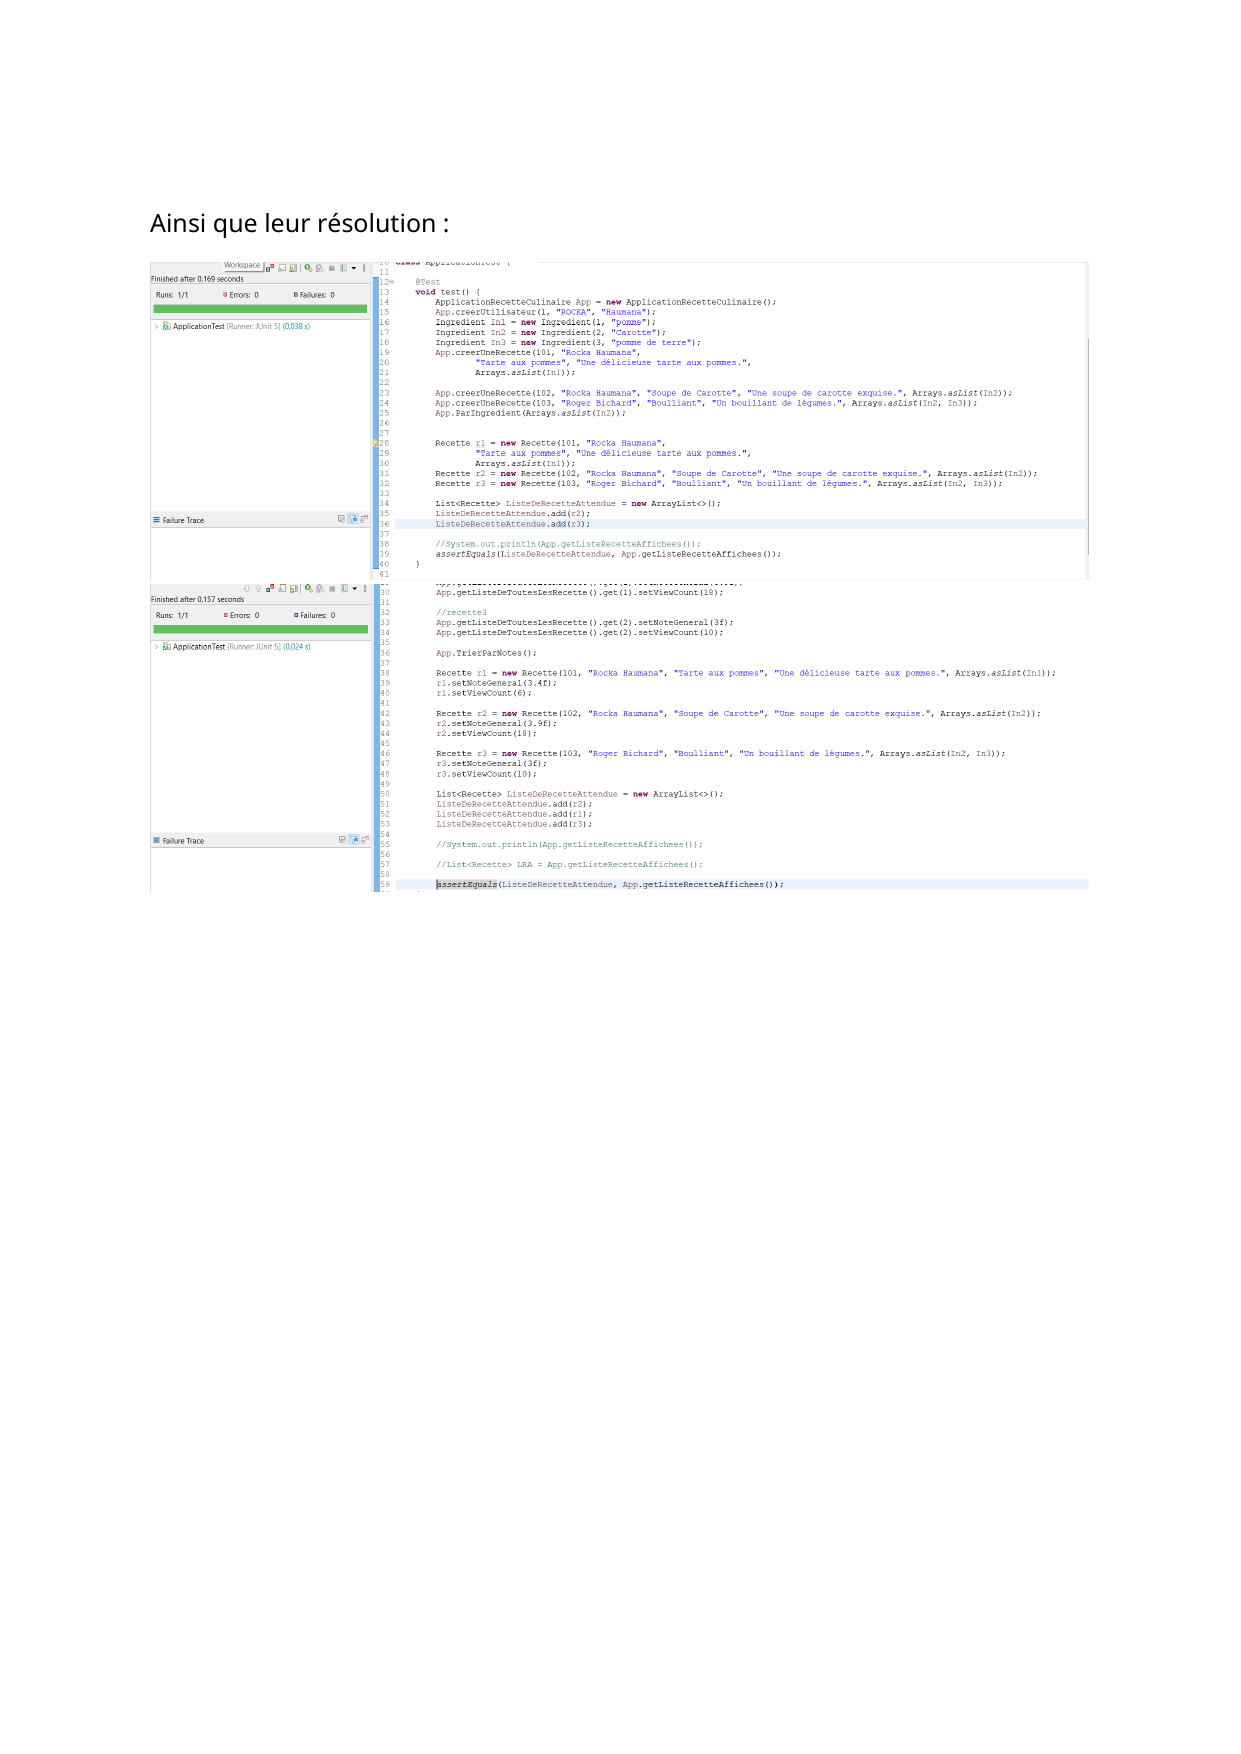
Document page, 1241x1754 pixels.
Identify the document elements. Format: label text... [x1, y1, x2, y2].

text Ainsi que leur résolution : [150, 206, 1090, 240]
